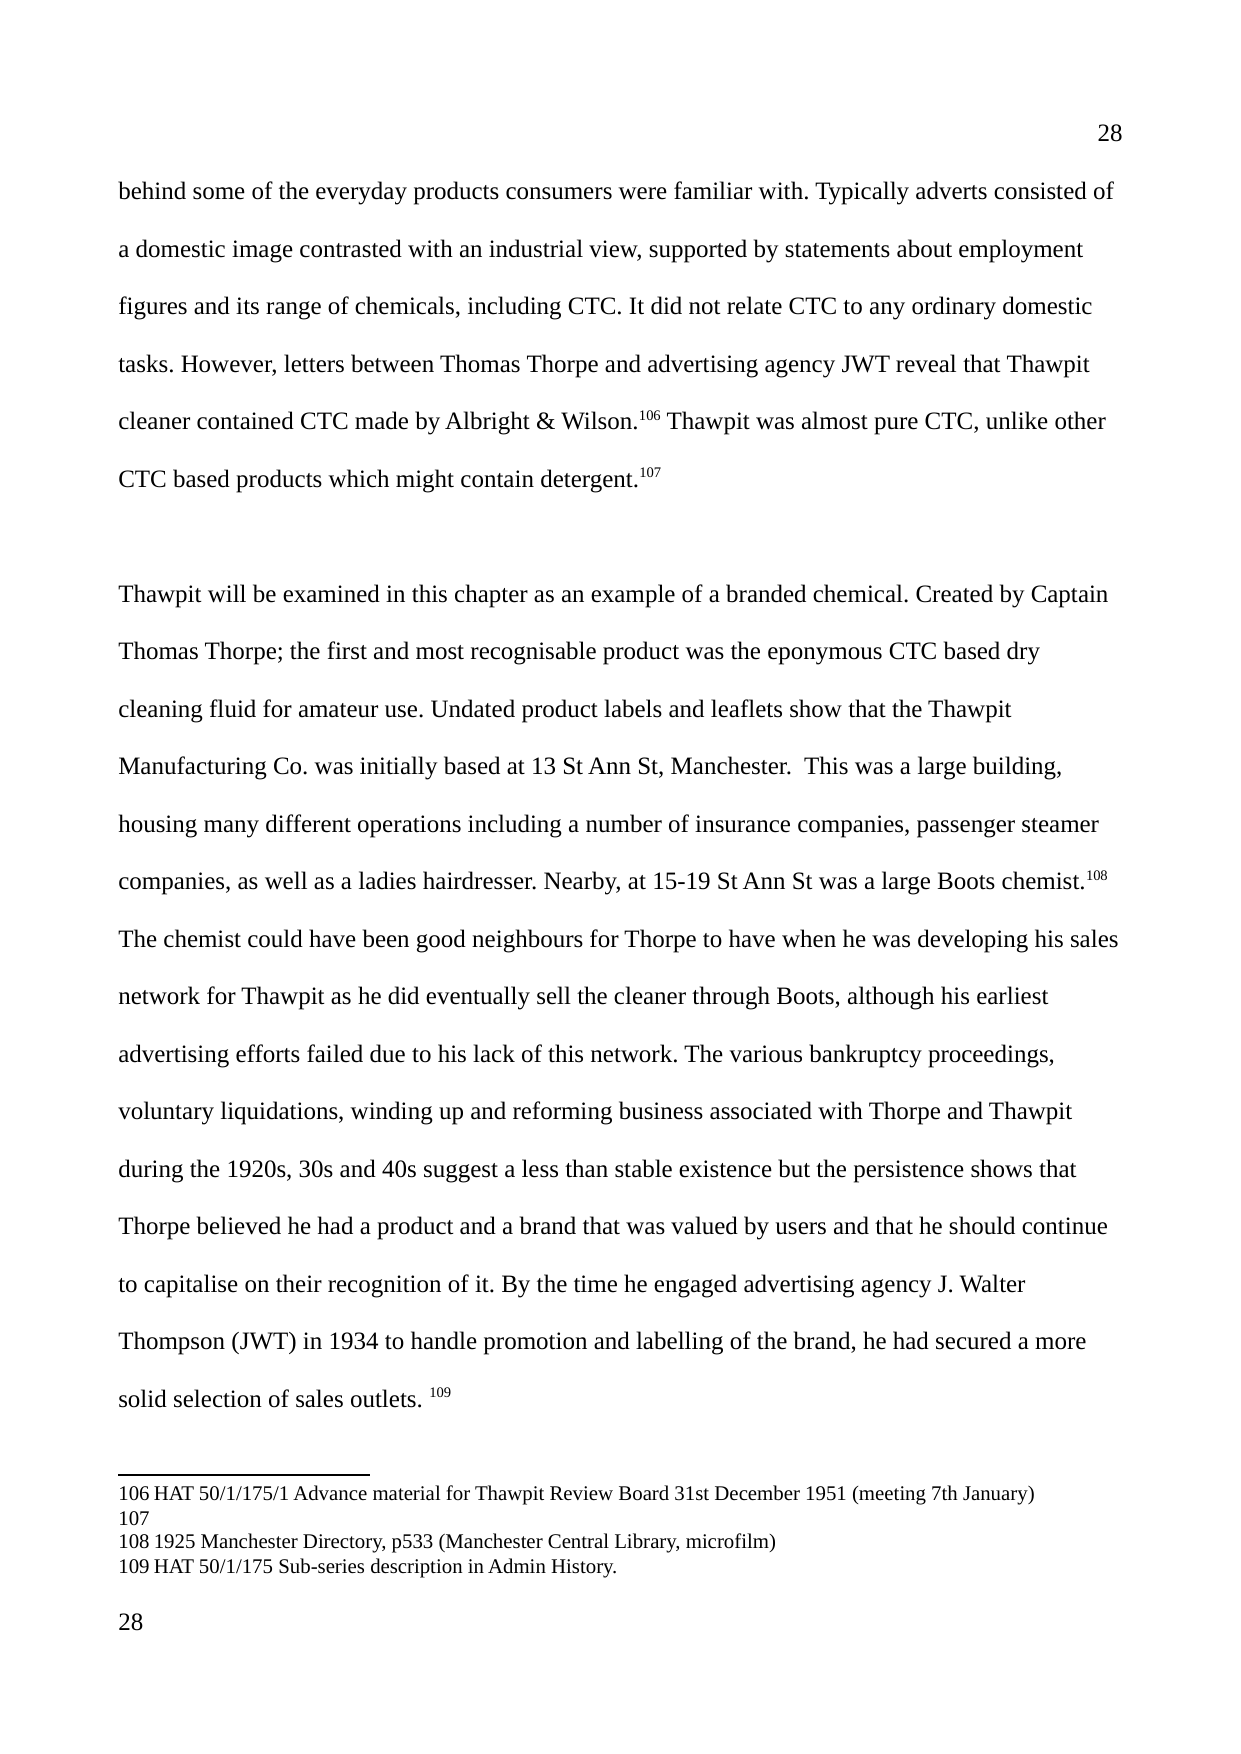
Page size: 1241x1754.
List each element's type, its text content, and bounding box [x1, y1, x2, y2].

text 1925 Manchester Directory, p533 (Manchester Central Library, microfilm) [118, 1529, 1122, 1553]
text HAT 50/1/175 Sub-series description in Admin History. [118, 1553, 1122, 1578]
text behind some of the everyday products consumers were familiar with. Typically adverts consisted of a domestic image contrasted with an industrial view, supported by statements about employment figures and its range of chemicals, including CTC. It did not relate CTC to any ordinary domestic tasks. However, letters between Thomas Thorpe and advertising agency JWT reveal that Thawpit cleaner contained CTC made by Albright & Wilson. Thawpit was almost pure CTC, unlike other CTC based products which might contain detergent. [118, 176, 1122, 493]
text HAT 50/1/175/1 Advance material for Thawpit Review Board 31st December 1951 (meeting 7th January) [118, 1481, 1122, 1505]
text Thawpit will be examined in this chapter as an example of a branded chemical. Created by Captain Thomas Thorpe; the first and most recognisable product was the eponymous CTC based dry cleaning fluid for amateur use. Undated product labels and leaflets show that the Thawpit Manufacturing Co. was initially based at 13 St Ann St, Manchester. This was a large building, housing many different operations including a number of insurance companies, passenger steamer companies, as well as a ladies hairdresser. Nearby, at 15-19 St Ann St was a large Boots chemist. The chemist could have been good neighbours for Thorpe to have when he was developing his sales network for Thawpit as he did eventually sell the cleaner through Boots, although his earliest advertising efforts failed due to his lack of this network. The various bankruptcy proceedings, voluntary liquidations, winding up and reforming business associated with Thorpe and Thawpit during the 1920s, 30s and 40s suggest a less than stable existence but the persistence shows that Thorpe believed he had a product and a brand that was valued by users and that he should continue to capitalise on their recognition of it. By the time he engaged advertising agency J. Walter Thompson (JWT) in 1934 to handle promotion and labelling of the brand, he had secured a more solid selection of sales outlets. [118, 579, 1122, 1413]
